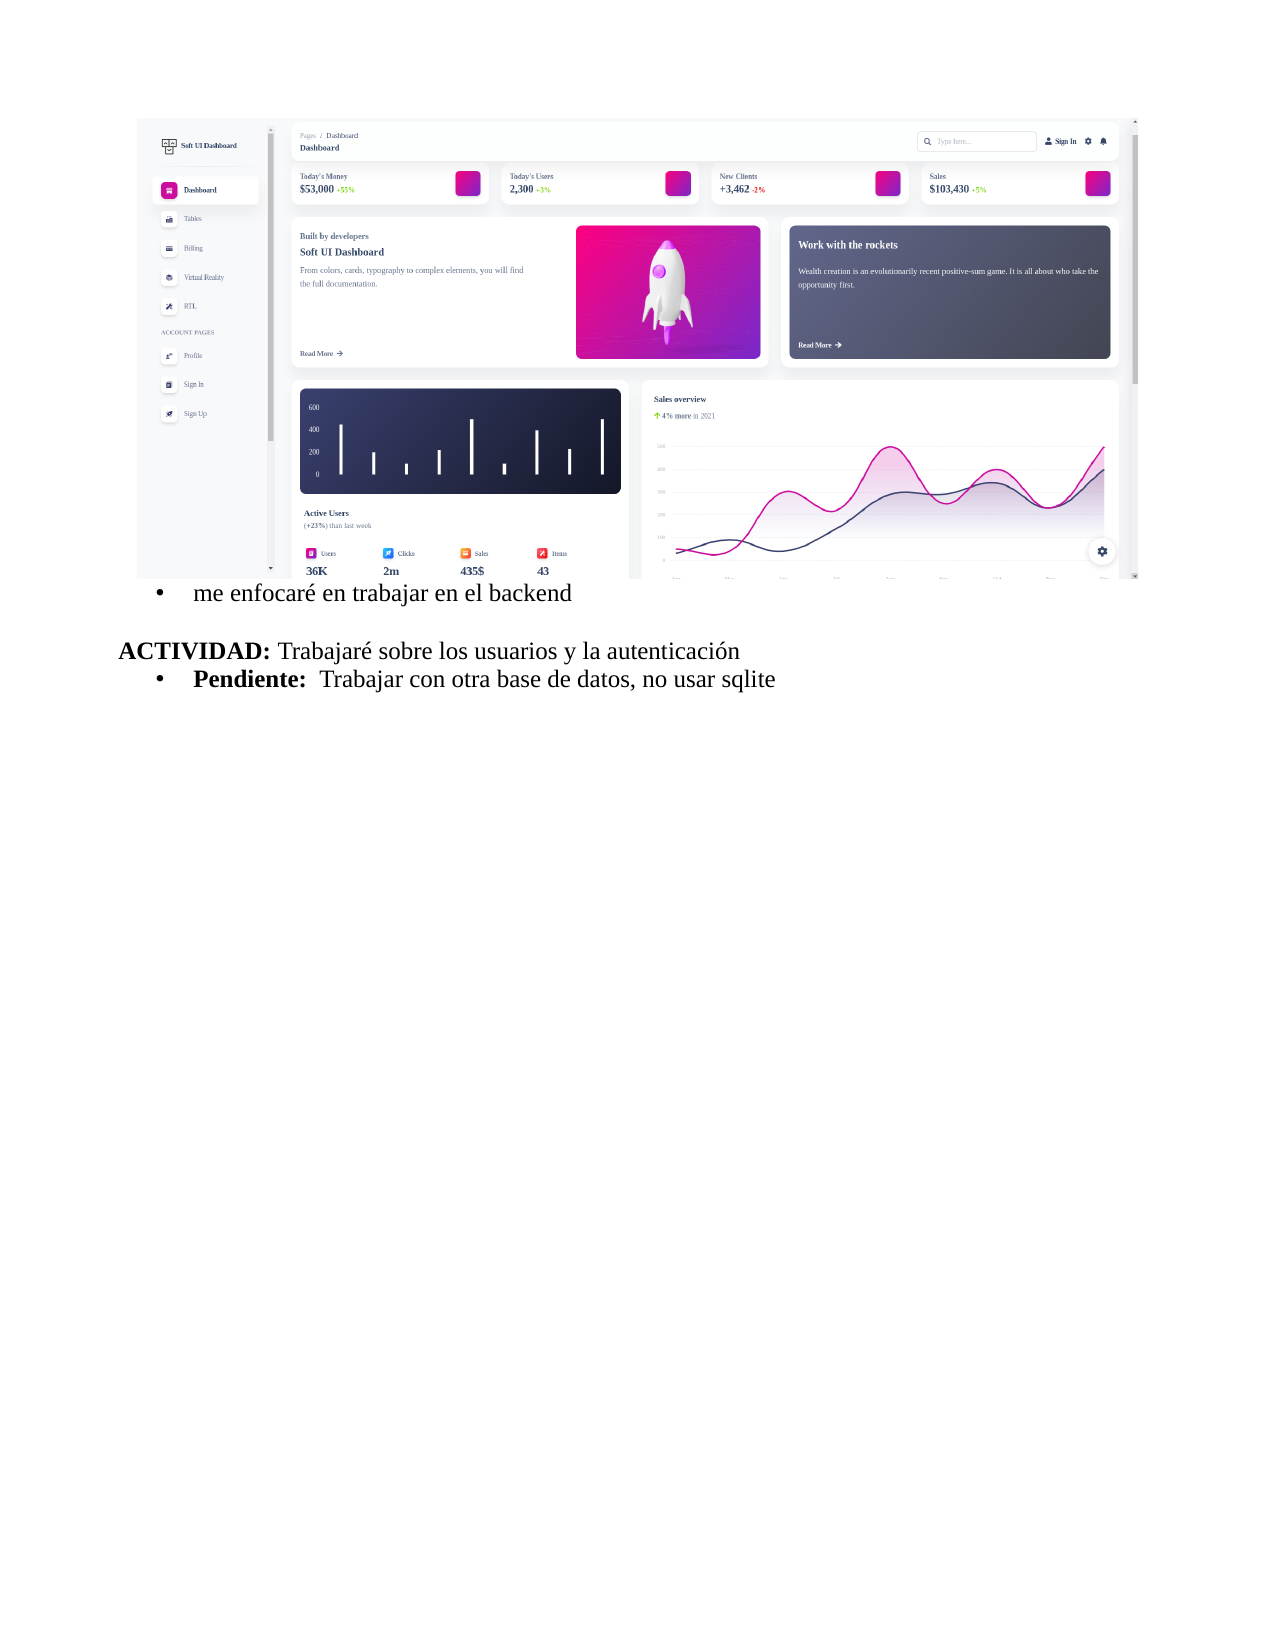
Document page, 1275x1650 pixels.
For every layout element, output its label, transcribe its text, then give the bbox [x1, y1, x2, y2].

text ACTIVIDAD: Trabajaré sobre los usuarios y la autenticación [118, 636, 1157, 664]
list Pendiente: Trabajar con otra base de datos, no usar sqlite [156, 664, 1157, 693]
list me enfocaré en trabajar en el backend [156, 579, 1157, 607]
picture [136, 118, 1139, 579]
